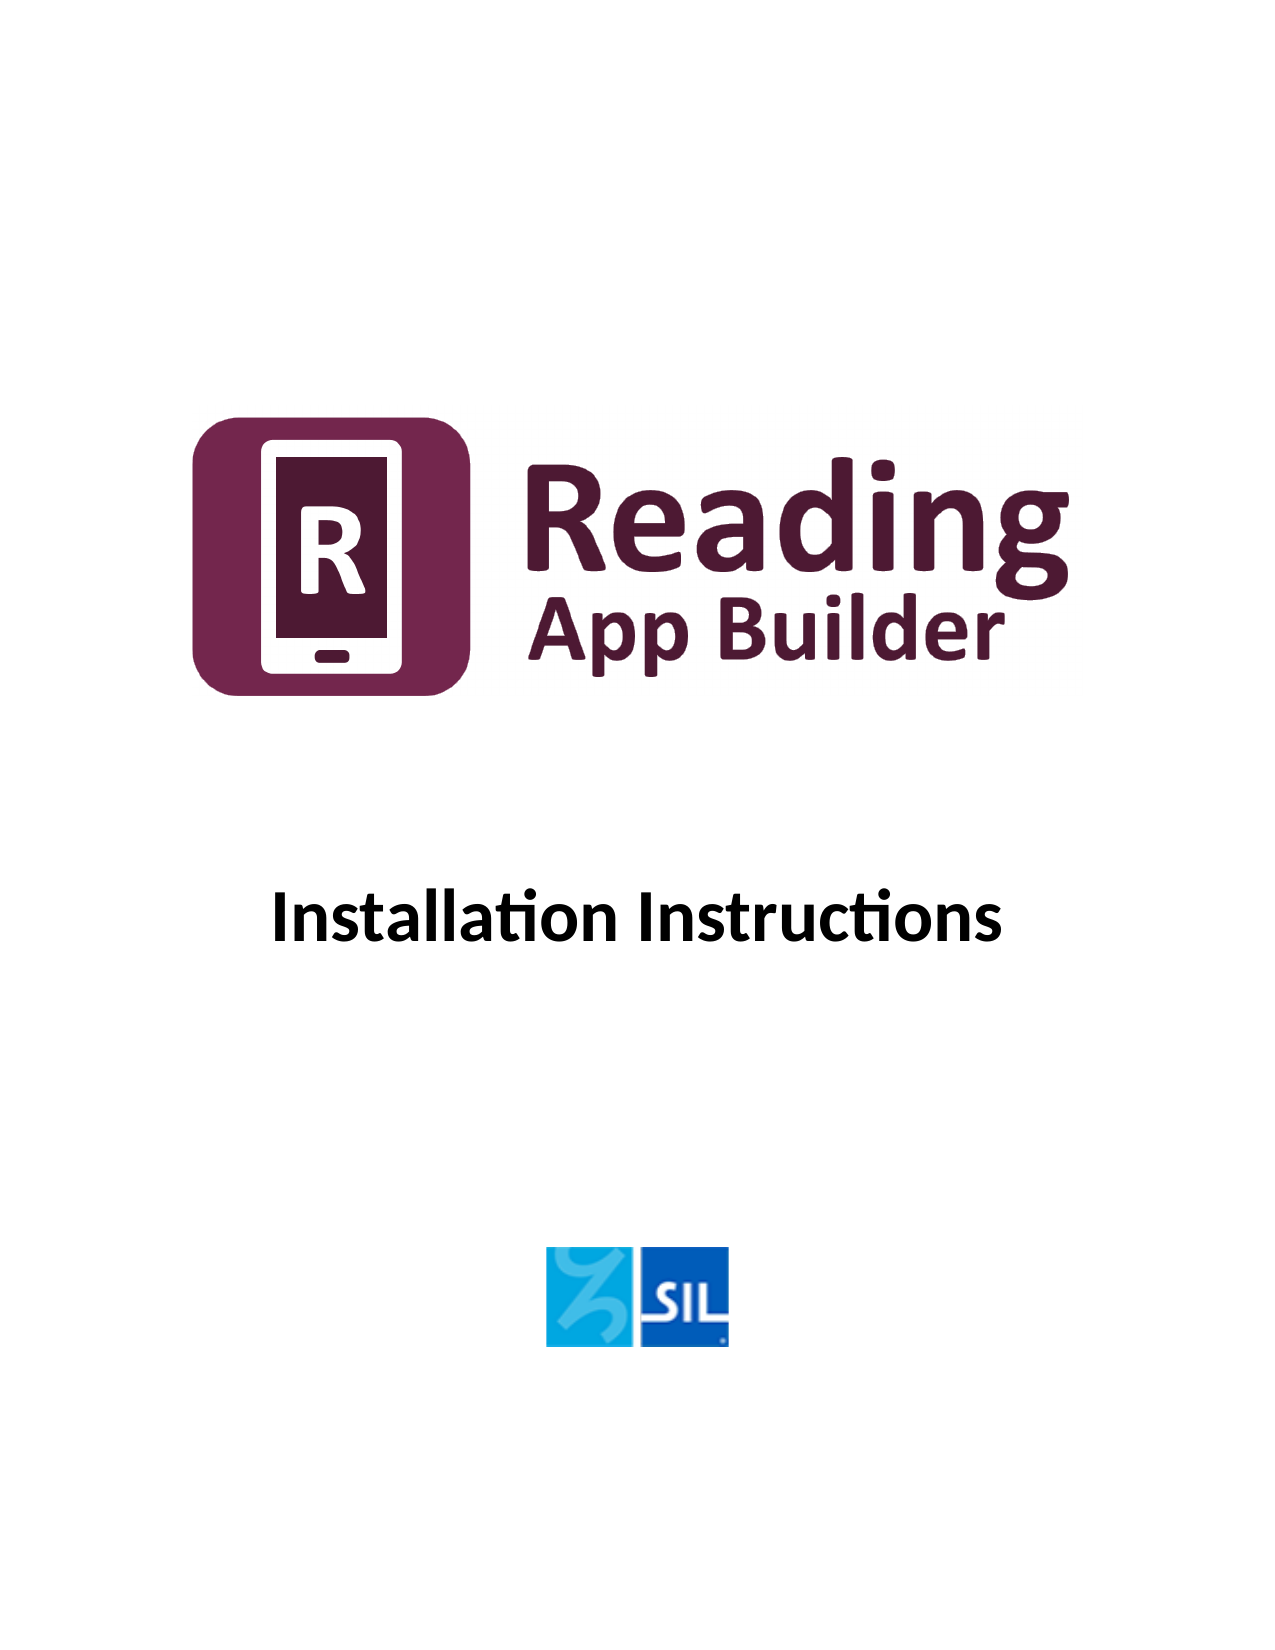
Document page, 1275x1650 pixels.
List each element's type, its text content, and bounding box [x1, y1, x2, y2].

picture [546, 1247, 729, 1347]
text Installation Instructions [118, 868, 1157, 960]
picture [555, 1247, 627, 1342]
picture [192, 405, 1083, 696]
